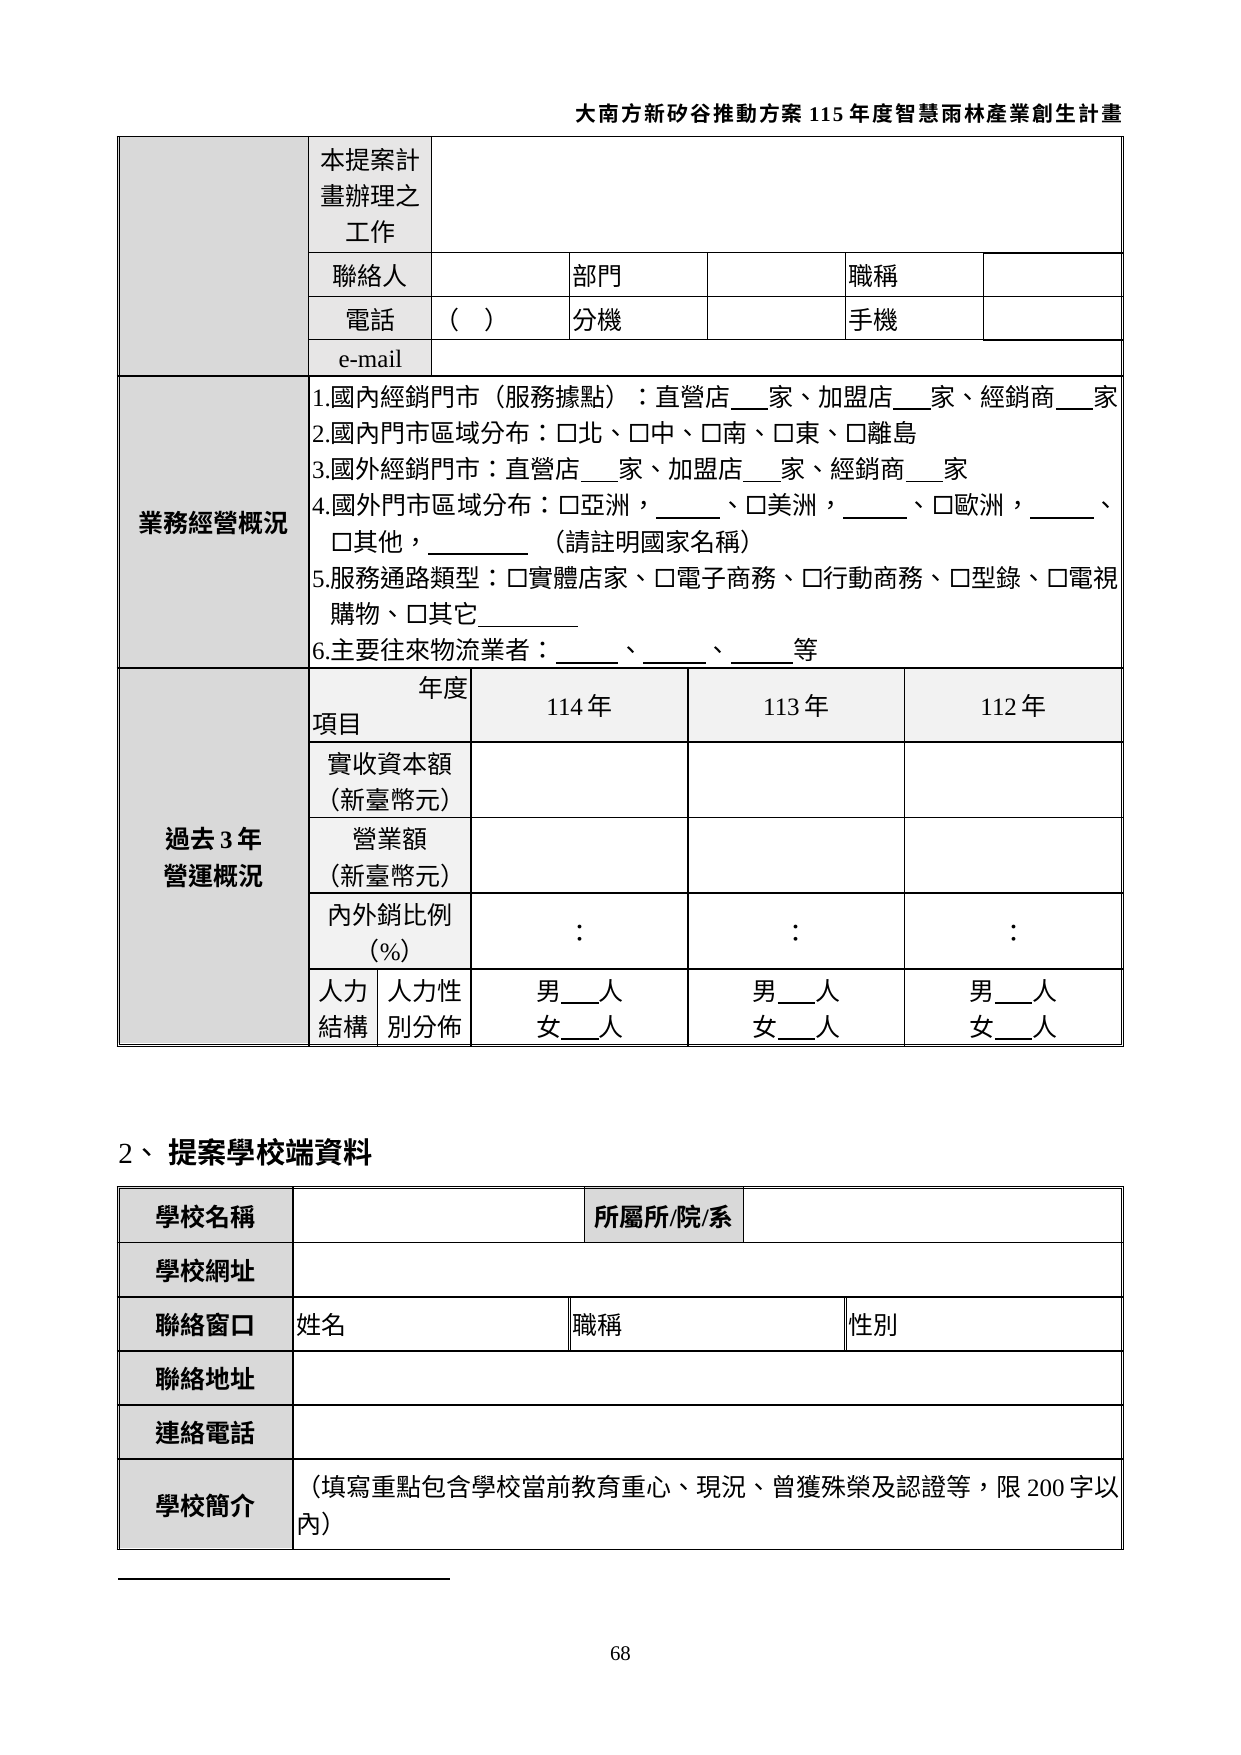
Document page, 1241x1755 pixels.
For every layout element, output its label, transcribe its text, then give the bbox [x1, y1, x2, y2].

table_cell 性別 [847, 1298, 1121, 1350]
table_header [294, 1189, 584, 1242]
table_cell [294, 1352, 1121, 1404]
table_cell 職稱 [571, 1298, 844, 1350]
table_cell e-mail [309, 340, 431, 375]
table_cell 聯絡窗口 [120, 1298, 292, 1350]
table_cell 男 人 女 人 [689, 970, 904, 1043]
table_cell 人力 結構 [310, 970, 377, 1043]
table_cell 電話 [309, 297, 431, 339]
table_cell 內外銷比例（%） [310, 894, 470, 968]
table_cell [472, 743, 687, 817]
table_cell 人力性別分佈 [378, 970, 470, 1043]
table_header 所屬所/院/系 [585, 1189, 743, 1242]
table_cell 114年 [472, 669, 687, 741]
table_cell 手機 [846, 297, 983, 339]
table_cell ： [472, 894, 687, 968]
table_cell 營業額 （新臺幣元） [310, 818, 470, 892]
table_cell （填寫重點包含學校當前教育重心、現況、曾獲殊榮及認證等，限200字以內） [294, 1460, 1121, 1548]
table_cell 聯絡人 [309, 253, 431, 296]
table_cell 本提案計畫辦理之工作 [309, 137, 431, 252]
table_cell [905, 818, 1121, 892]
table_cell 連絡電話 [120, 1406, 292, 1458]
table_cell 職稱 [846, 253, 983, 296]
table_cell 部門 [570, 253, 707, 296]
table_cell [689, 818, 904, 892]
table_cell [472, 818, 687, 892]
table_cell 學校簡介 [120, 1460, 292, 1548]
table_cell [432, 340, 1121, 375]
table_cell 112年 [905, 669, 1121, 741]
table_cell （ ） [432, 297, 569, 339]
table_cell [984, 254, 1121, 296]
list 提案學校端資料 [118, 1122, 1122, 1174]
table_cell 男 人 女 人 [905, 970, 1121, 1043]
table_cell 年度 項目 [310, 669, 470, 741]
table_cell [432, 137, 1121, 252]
table_cell 1.國內經銷門市（服務據點）：直營店 家、加盟店 家、經銷商 家 2.國內門市區域分布：北、中、南、東、離島 3.國外經銷門市：直營店 家、加盟店 家、經銷商 家 4.國外門市區域分布：亞洲， 、美洲， 、歐洲， 、其他， （請註明國家名稱） 5.服務通路類型：實體店家、電子商務、行動商務、型錄、電視購物、其它 6.主要往來物流業者： 、 、 等 [310, 377, 1121, 667]
table_cell 113年 [689, 669, 904, 741]
table_cell [432, 253, 569, 296]
table_cell [905, 743, 1121, 817]
table_cell 業務經營概況 [120, 377, 308, 667]
table_cell 男 人 女 人 [472, 970, 687, 1043]
table_cell [984, 297, 1121, 339]
table_cell 聯絡地址 [120, 1352, 292, 1404]
table_cell [689, 743, 904, 817]
table_cell ： [689, 894, 904, 968]
table_header 學校名稱 [120, 1189, 292, 1242]
table_cell 姓名 [294, 1298, 568, 1350]
table_cell ： [905, 894, 1121, 968]
table_cell [708, 253, 845, 296]
table_cell 過去3年 營運概況 [120, 669, 308, 1043]
table_cell [294, 1243, 1121, 1296]
table_cell 實收資本額 （新臺幣元） [310, 743, 470, 817]
table_cell [120, 137, 308, 375]
table_cell 學校網址 [120, 1243, 292, 1296]
table_header [744, 1189, 1121, 1242]
table_cell 分機 [570, 297, 707, 339]
table_cell [708, 297, 845, 339]
table_cell [294, 1406, 1121, 1458]
